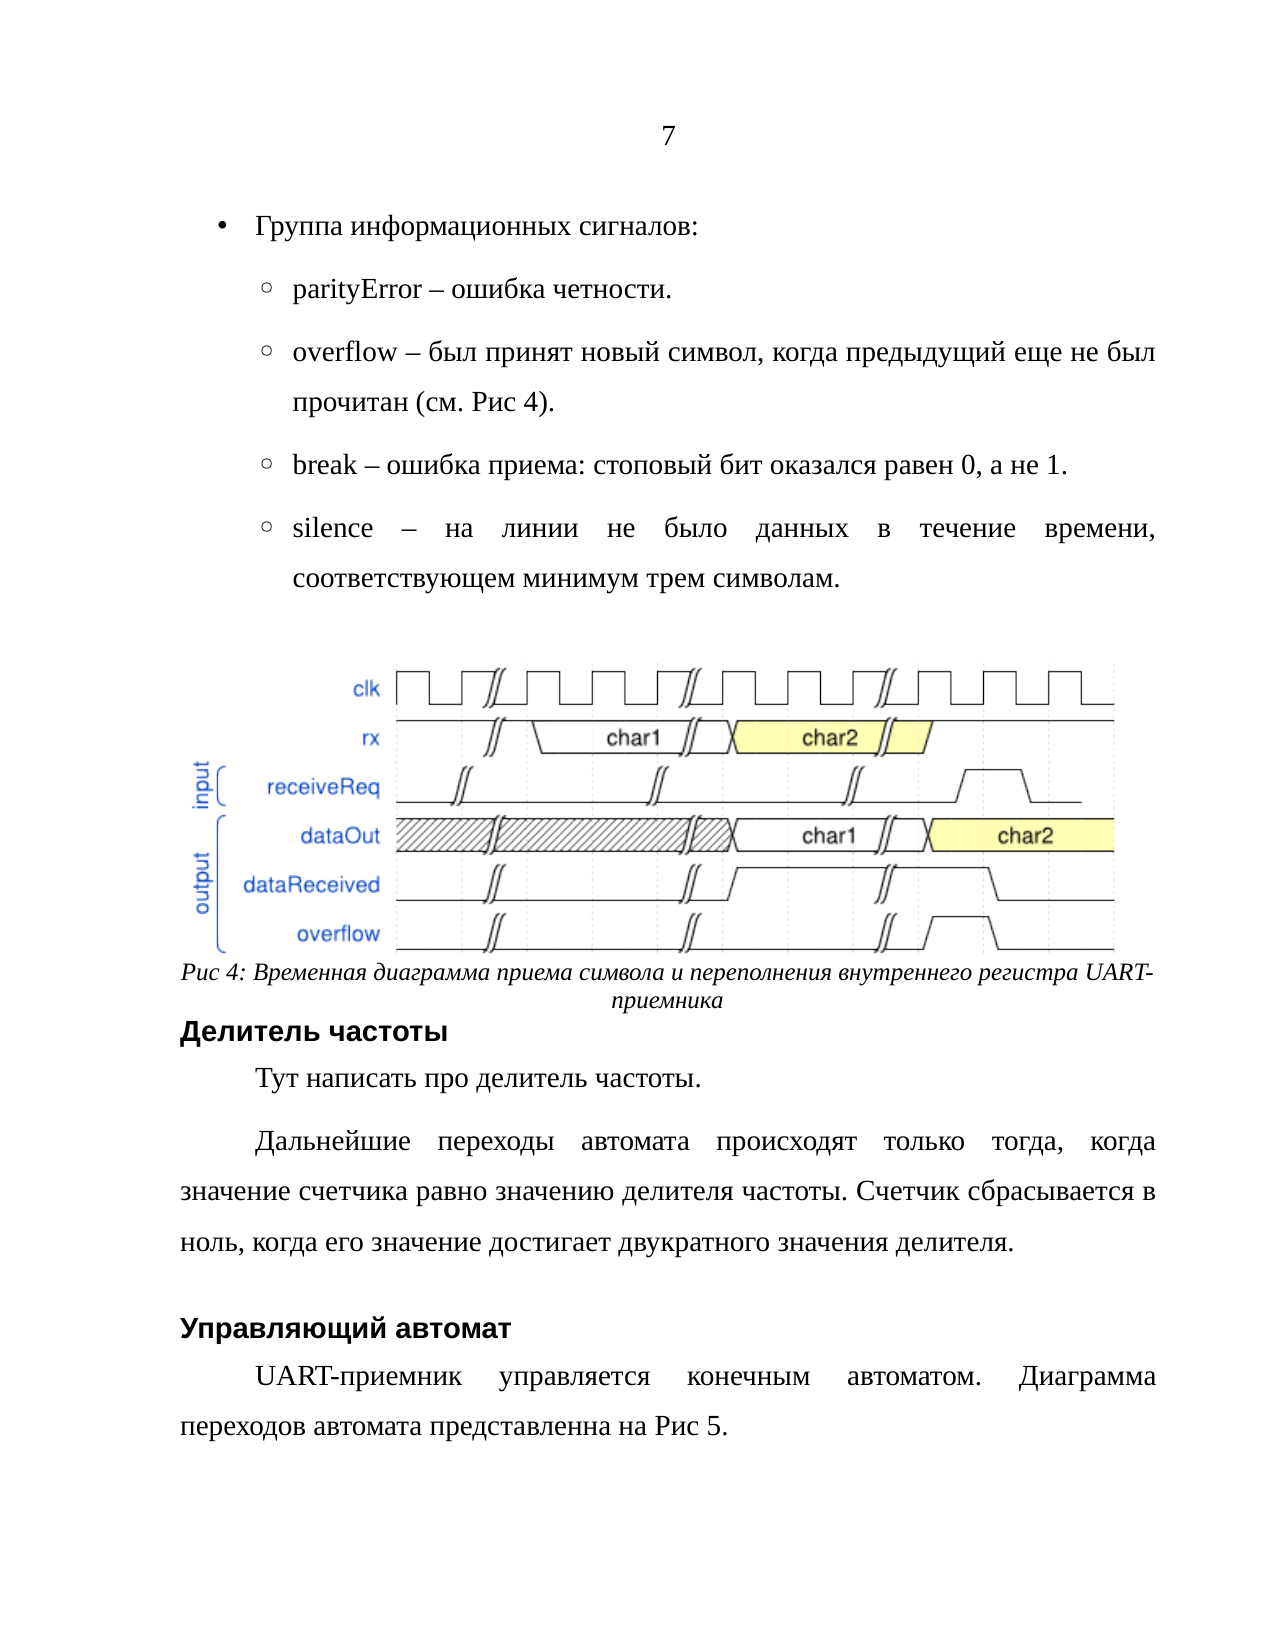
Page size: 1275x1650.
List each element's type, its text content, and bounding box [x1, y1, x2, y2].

subtitle Управляющий автомат [180, 1312, 1157, 1345]
list Группа информационных сигналов: [217, 208, 1157, 242]
subtitle [168, 648, 1168, 664]
list overflow – был принят новый символ, когда предыдущий еще не был прочитан (см. Рис 4). [255, 334, 1157, 418]
list parityError – ошибка четности. [255, 271, 1157, 305]
text Дальнейшие переходы автомата происходят только тогда, когда значение счетчика равно значению делителя частоты. Счетчик сбрасывается в ноль, когда его значение достигает двукратного значения делителя. [180, 1123, 1157, 1257]
list silence – на линии не было данных в течение времени, соответствующем минимум трем символам. [255, 510, 1157, 594]
subtitle Делитель частоты [180, 1014, 1157, 1048]
text UART-приемник управляется конечным автоматом. Диаграмма переходов автомата представленна на Рис 5. [180, 1358, 1157, 1441]
text Рис 4: Временная диаграмма приема символа и переполнения внутреннего регистра UART-приемника [168, 957, 1168, 1014]
list break – ошибка приема: стоповый бит оказался равен 0, а не 1. [255, 447, 1157, 481]
picture [168, 663, 1146, 957]
text Тут написать про делитель частоты. [180, 1060, 1157, 1094]
